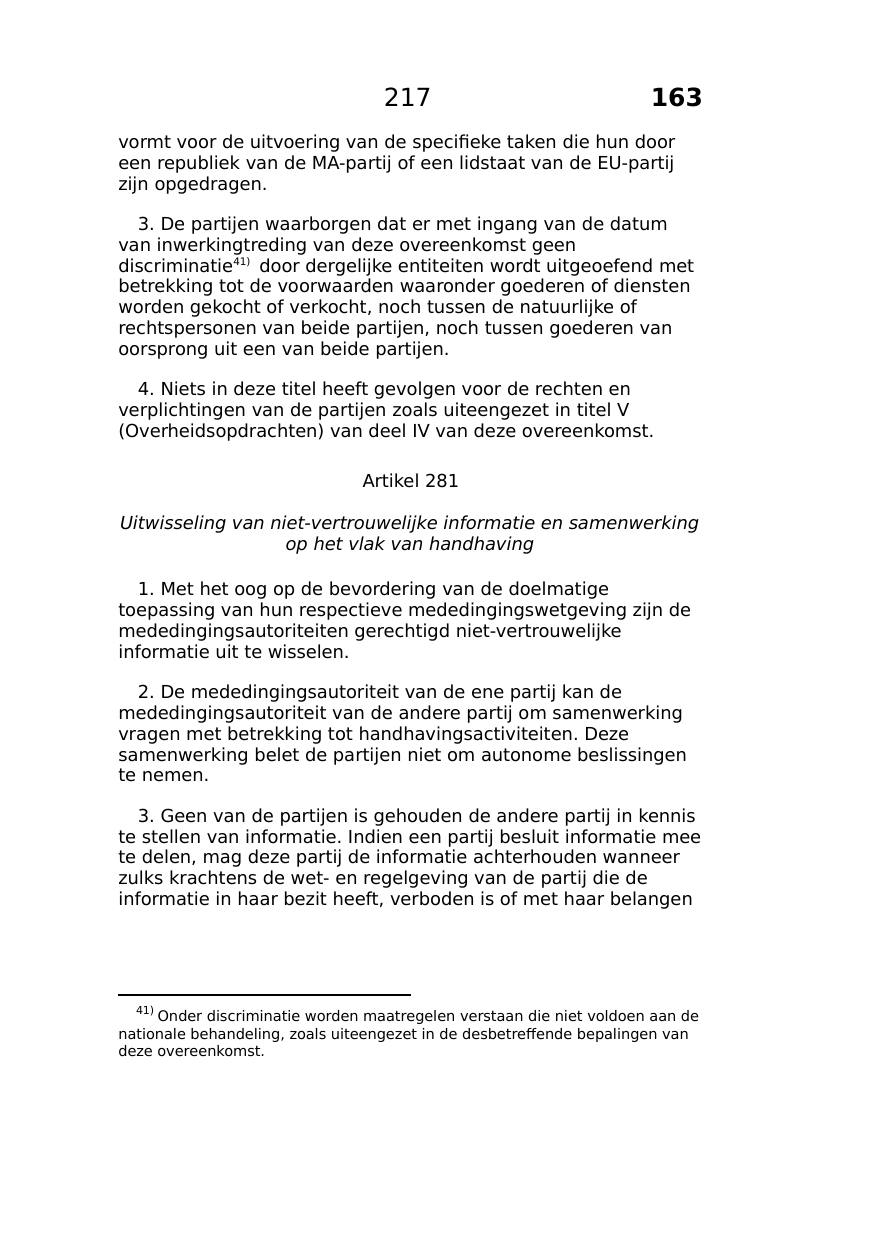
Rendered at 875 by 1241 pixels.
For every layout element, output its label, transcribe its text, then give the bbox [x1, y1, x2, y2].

text 2. De mededingingsautoriteit van de ene partij kan de mededingingsautoriteit van de andere partij om samenwerking vragen met betrekking tot handhavingsactiviteiten. Deze samenwerking belet de partijen niet om autonome beslissingen te nemen. [118, 682, 703, 786]
text vormt voor de uitvoering van de specifieke taken die hun door een republiek van de MA-partij of een lidstaat van de EU-partij zijn opgedragen. [118, 132, 703, 194]
text 3. De partijen waarborgen dat er met ingang van de datum van inwerkingtreding van deze overeenkomst geen discriminatie door dergelijke entiteiten wordt uitgeoefend met betrekking tot de voorwaarden waaronder goederen of diensten worden gekocht of verkocht, noch tussen de natuurlijke of rechtspersonen van beide partijen, noch tussen goederen van oorsprong uit een van beide partijen. [118, 214, 703, 359]
text 1. Met het oog op de bevordering van de doelmatige toepassing van hun respectieve mededingingswetgeving zijn de mededingingsautoriteiten gerechtigd niet-vertrouwelijke informatie uit te wisselen. [118, 579, 703, 662]
text Onder discriminatie worden maatregelen verstaan die niet voldoen aan de nationale behandeling, zoals uiteengezet in de desbetreffende bepalingen van deze overeenkomst. [118, 1004, 703, 1060]
text 3. Geen van de partijen is gehouden de andere partij in kennis te stellen van informatie. Indien een partij besluit informatie mee te delen, mag deze partij de informatie achterhouden wanneer zulks krachtens de wet- en regelgeving van de partij die de informatie in haar bezit heeft, verboden is of met haar belangen [118, 806, 703, 909]
text 4. Niets in deze titel heeft gevolgen voor de rechten en verplichtingen van de partijen zoals uiteengezet in titel V (Overheidsopdrachten) van deel IV van deze overeenkomst. [118, 379, 703, 441]
subtitle Artikel 281 Uitwisseling van niet-vertrouwelijke informatie en samenwerking op het vlak van handhaving [118, 471, 703, 554]
